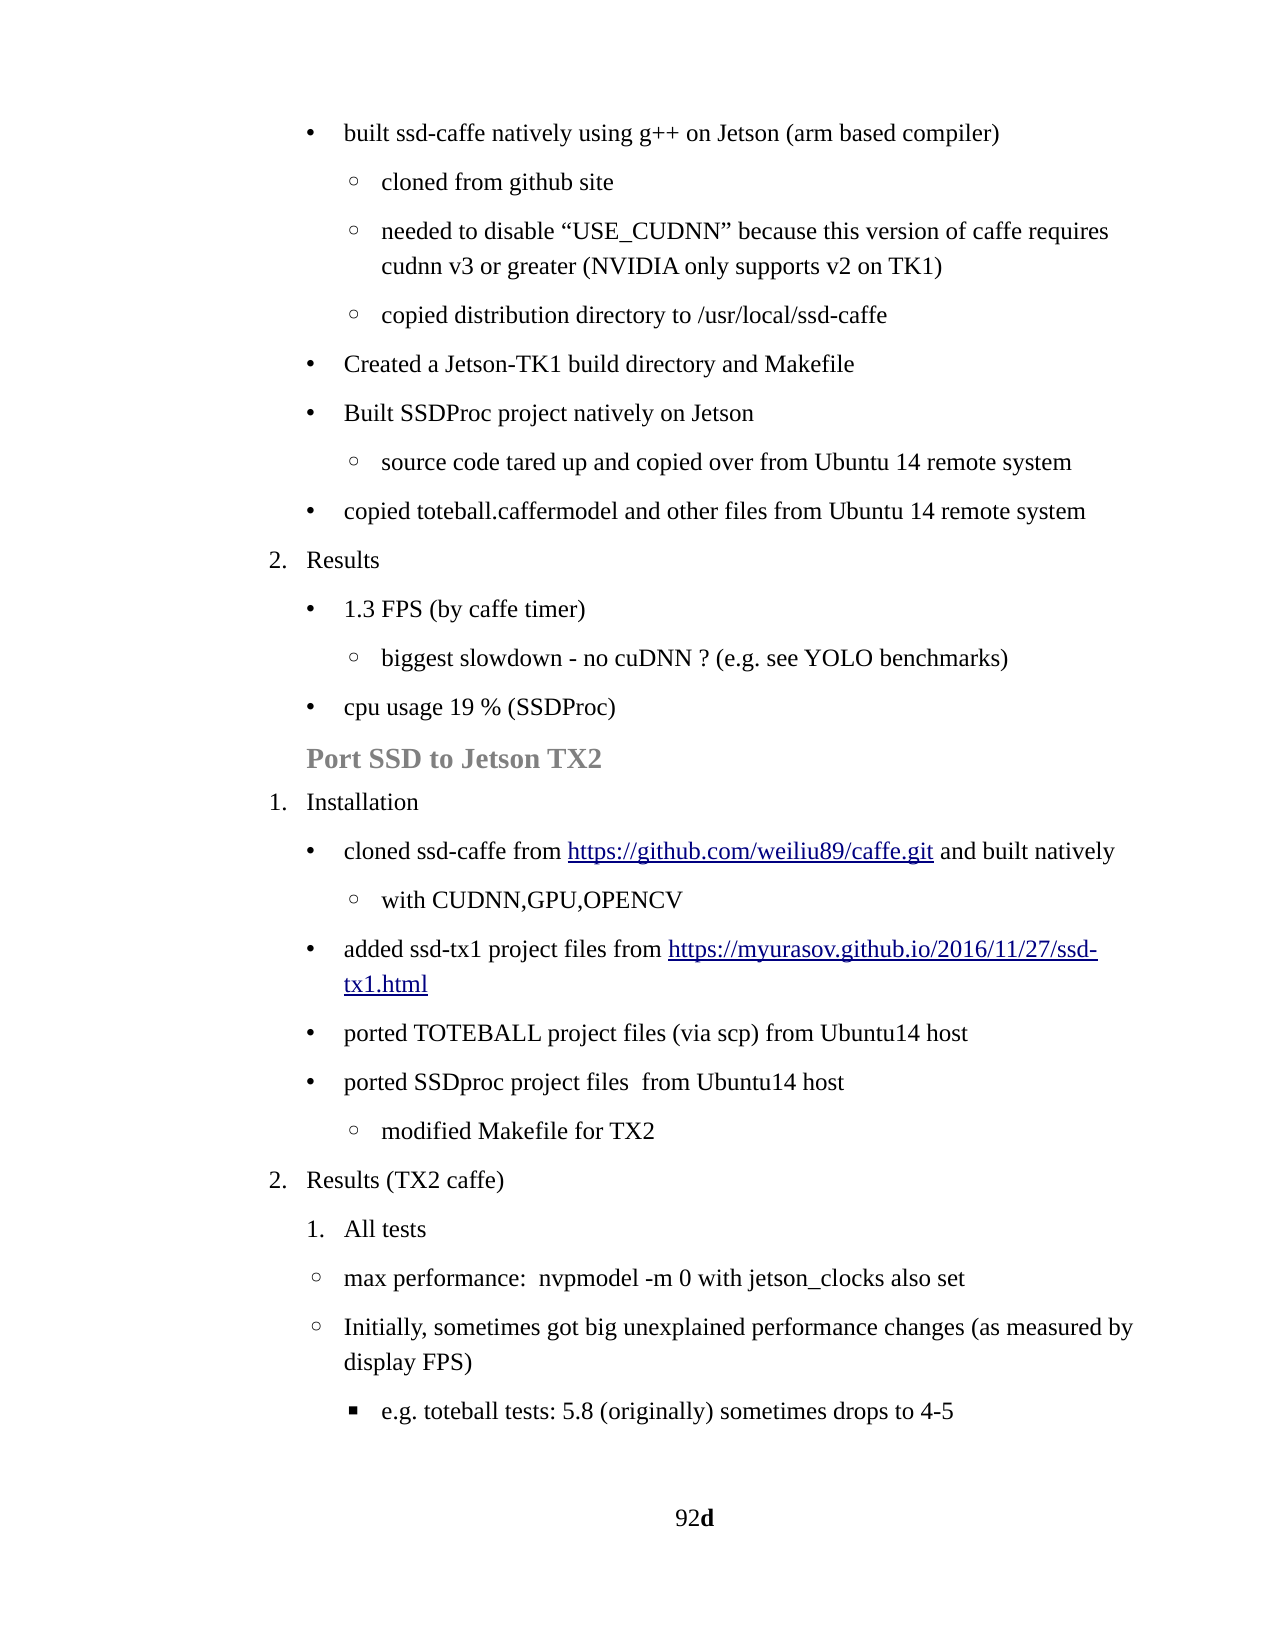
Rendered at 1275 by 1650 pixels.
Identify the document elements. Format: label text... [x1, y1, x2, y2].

list cloned from github site [344, 167, 1158, 196]
list Created a Jetson-TK1 build directory and Makefile [306, 349, 1158, 378]
list ported SSDproc project files from Ubuntu14 host [306, 1067, 1158, 1096]
list max performance: nvpmodel -m 0 with jetson_clocks also set [306, 1263, 1158, 1292]
subtitle Port SSD to Jetson TX2 [231, 741, 1158, 775]
list modified Makefile for TX2 [344, 1116, 1158, 1145]
list copied toteball.caffermodel and other files from Ubuntu 14 remote system [306, 496, 1158, 525]
list ported TOTEBALL project files (via scp) from Ubuntu14 host [306, 1018, 1158, 1047]
list All tests [306, 1214, 1158, 1243]
list cpu usage 19 % (SSDProc) [306, 692, 1158, 721]
list Installation [269, 787, 1158, 816]
list built ssd-caffe natively using g++ on Jetson (arm based compiler) [306, 118, 1158, 147]
list needed to disable “USE_CUDNN” because this version of caffe requires cudnn v3 or greater (NVIDIA only supports v2 on TK1) [344, 216, 1158, 279]
list e.g. toteball tests: 5.8 (originally) sometimes drops to 4-5 [344, 1396, 1158, 1425]
list source code tared up and copied over from Ubuntu 14 remote system [344, 447, 1158, 476]
list 1.3 FPS (by caffe timer) [306, 594, 1158, 623]
list cloned ssd-caffe from https://github.com/weiliu89/caffe.git and built natively [306, 836, 1158, 865]
list Initially, sometimes got big unexplained performance changes (as measured by display FPS) [306, 1312, 1158, 1376]
list with CUDNN,GPU,OPENCV [344, 886, 1158, 914]
list Results [269, 545, 1158, 574]
list added ssd-tx1 project files from https://myurasov.github.io/2016/11/27/ssd-tx1.html [306, 934, 1158, 998]
list biggest slowdown - no cuDNN ? (e.g. see YOLO benchmarks) [344, 643, 1158, 672]
list copied distribution directory to /usr/local/ssd-caffe [344, 300, 1158, 328]
list Results (TX2 caffe) [269, 1165, 1158, 1194]
list Built SSDProc project natively on Jetson [306, 398, 1158, 427]
